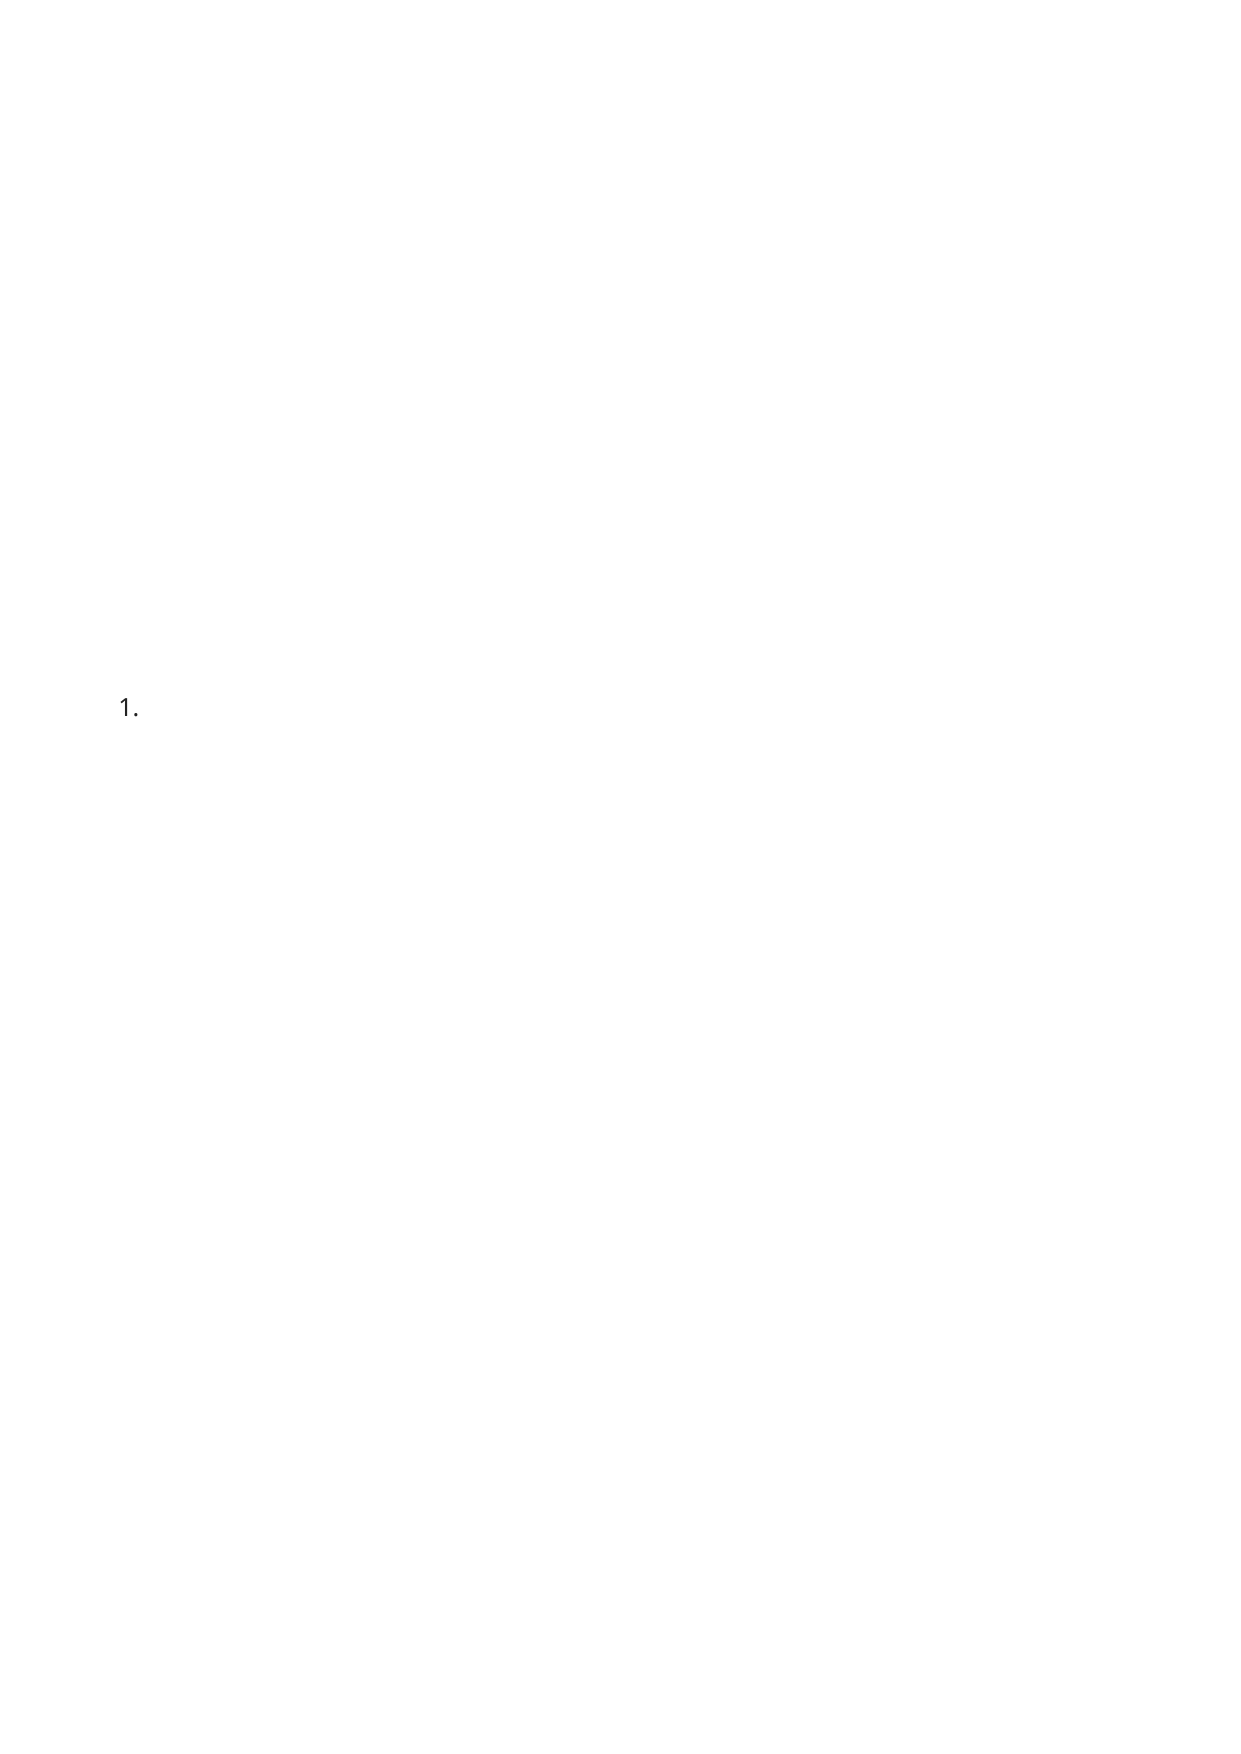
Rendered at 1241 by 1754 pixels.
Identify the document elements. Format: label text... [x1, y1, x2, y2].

text 1. [118, 689, 1122, 723]
